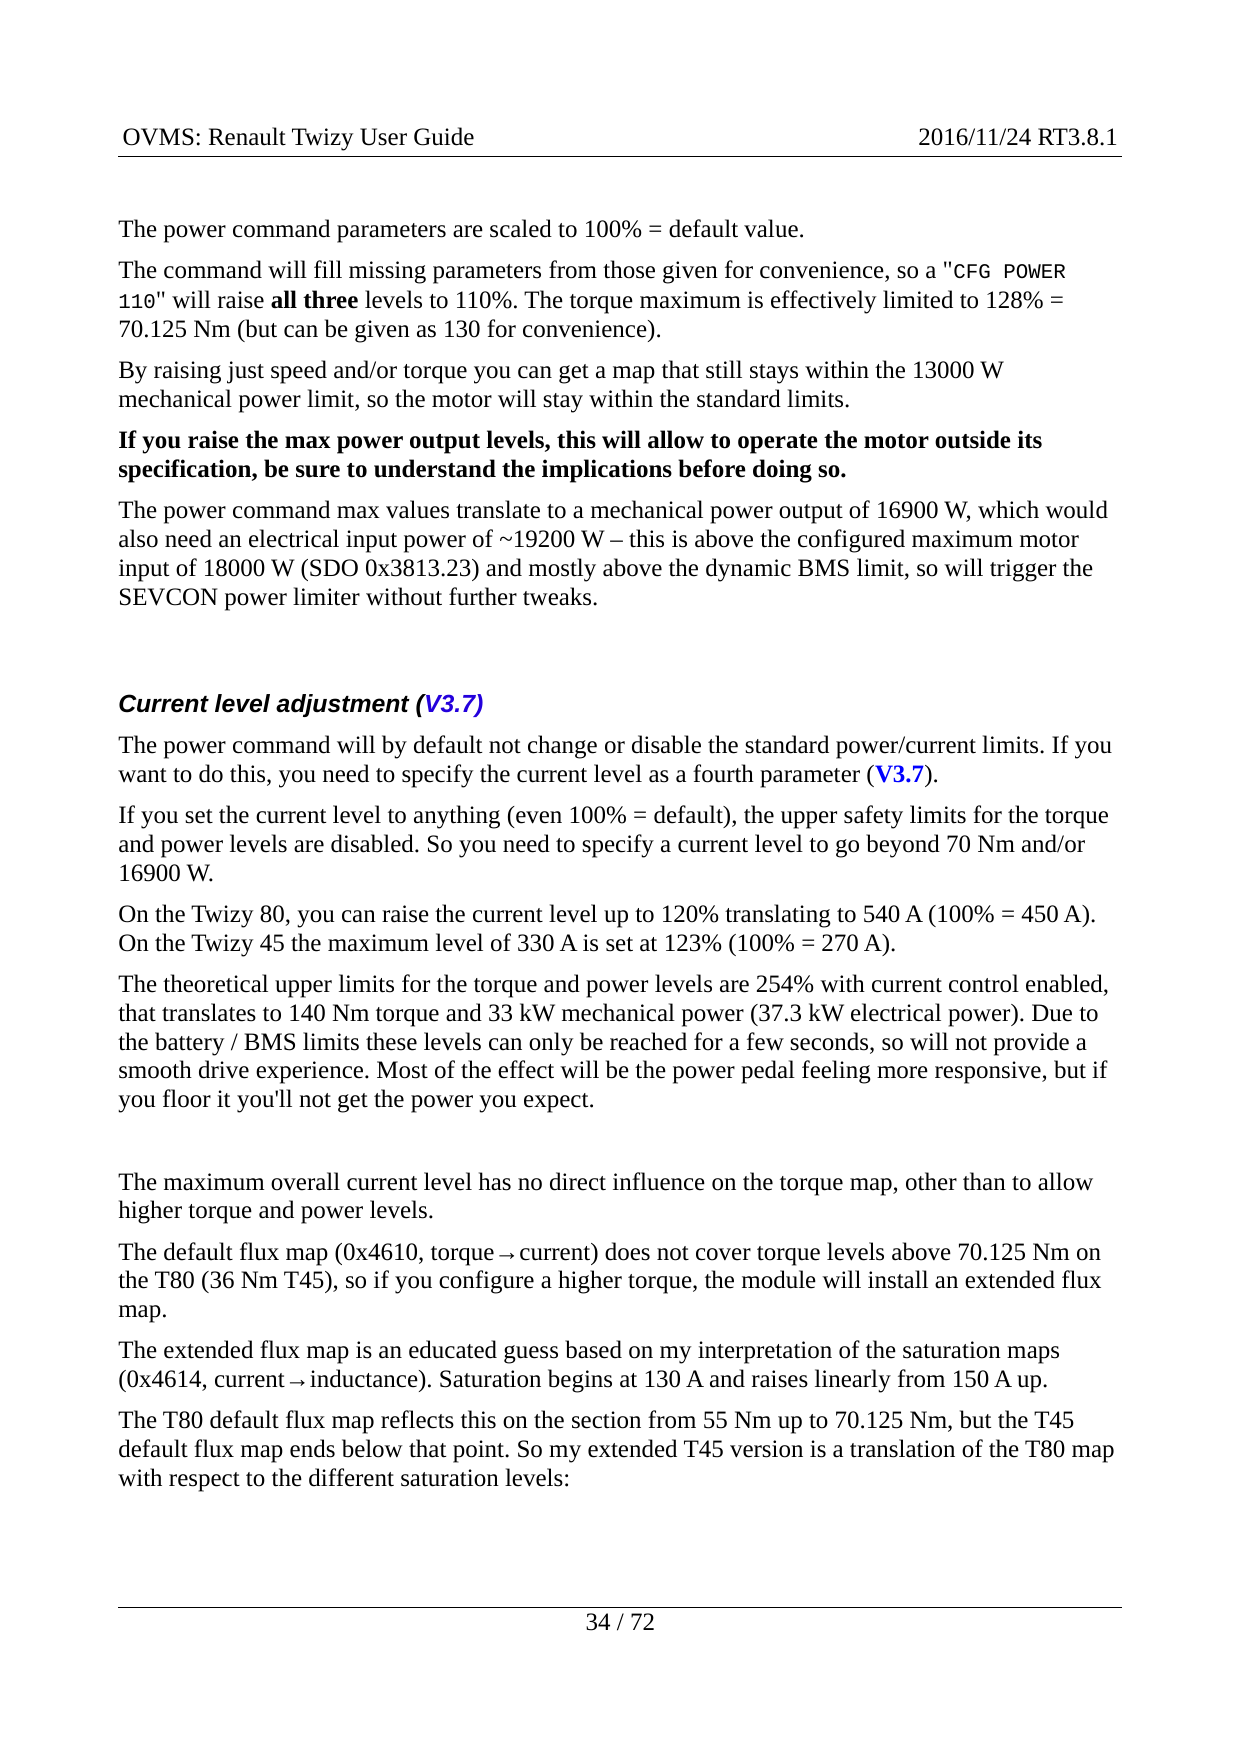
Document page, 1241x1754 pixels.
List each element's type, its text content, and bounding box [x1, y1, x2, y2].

text The extended flux map is an educated guess based on my interpretation of the saturation maps (0x4614, current→inductance). Saturation begins at 130 A and raises linearly from 150 A up. [118, 1335, 1122, 1393]
text The T80 default flux map reflects this on the section from 55 Nm up to 70.125 Nm, but the T45 default flux map ends below that point. So my extended T45 version is a translation of the T80 map with respect to the different saturation levels: [118, 1405, 1122, 1492]
text The theoretical upper limits for the torque and power levels are 254% with current control enabled, that translates to 140 Nm torque and 33 kW mechanical power (37.3 kW electrical power). Due to the battery / BMS limits these levels can only be reached for a few seconds, so will not provide a smooth drive experience. Most of the effect will be the power pedal feeling more responsive, but if you floor it you'll not get the power you expect. [118, 969, 1122, 1113]
text If you raise the max power output levels, this will allow to operate the motor outside its specification, be sure to understand the implications before doing so. [118, 426, 1122, 483]
text The power command max values translate to a mechanical power output of 16900 W, which would also need an electrical input power of ~19200 W – this is above the configured maximum motor input of 18000 W (SDO 0x3813.23) and mostly above the dynamic BMS limit, so will trigger the SEVCON power limiter without further tweaks. [118, 496, 1122, 611]
text The command will fill missing parameters from those given for convenience, so a "CFG POWER 110" will raise all three levels to 110%. The torque maximum is effectively limited to 128% = 70.125 Nm (but can be given as 130 for convenience). [118, 255, 1122, 343]
text By raising just speed and/or torque you can get a map that still stays within the 13000 W mechanical power limit, so the motor will stay within the standard limits. [118, 356, 1122, 413]
text The maximum overall current level has no direct influence on the torque map, other than to allow higher torque and power levels. [118, 1167, 1122, 1224]
text The power command parameters are scaled to 100% = default value. [118, 214, 1122, 243]
text The power command will by default not change or disable the standard power/current limits. If you want to do this, you need to specify the current level as a fourth parameter (V3.7). [118, 730, 1122, 788]
text If you set the current level to anything (even 100% = default), the upper safety limits for the torque and power levels are disabled. So you need to specify a current level to go beyond 70 Nm and/or 16900 W. [118, 800, 1122, 887]
subtitle Current level adjustment (V3.7) [118, 689, 1122, 718]
text On the Twizy 80, you can raise the current level up to 120% translating to 540 A (100% = 450 A). On the Twizy 45 the maximum level of 330 A is set at 123% (100% = 270 A). [118, 899, 1122, 957]
text The default flux map (0x4610, torque→current) does not cover torque levels above 70.125 Nm on the T80 (36 Nm T45), so if you configure a higher torque, the module will install an extended flux map. [118, 1237, 1122, 1323]
